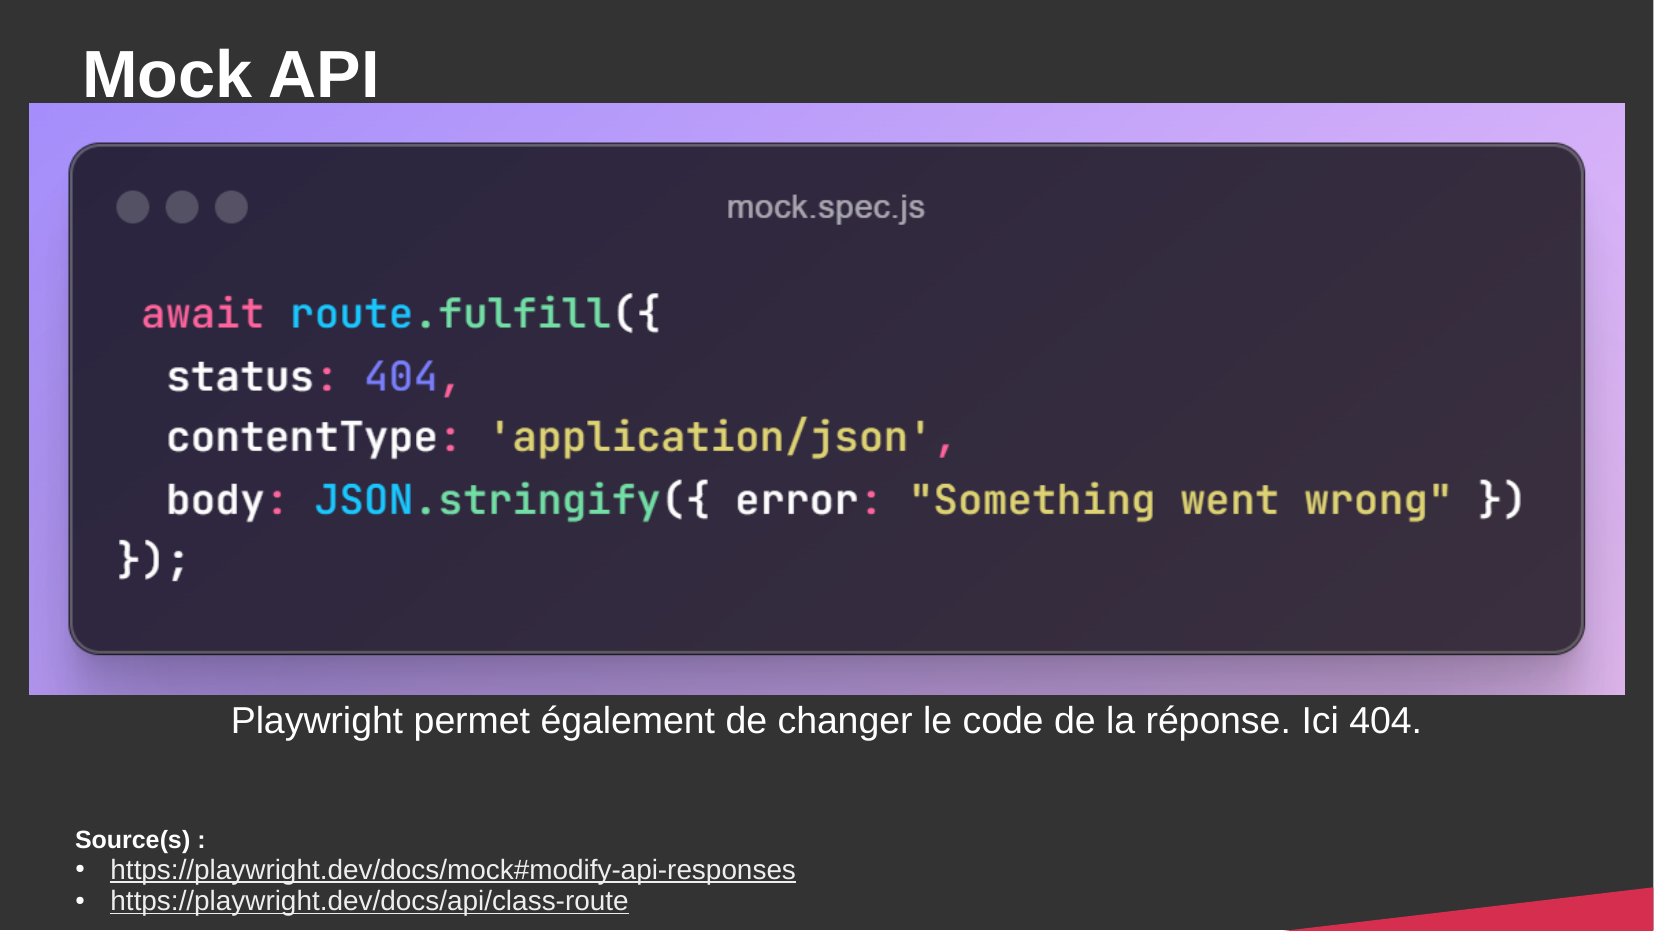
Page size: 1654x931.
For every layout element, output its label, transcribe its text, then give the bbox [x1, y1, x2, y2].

picture [29, 103, 1625, 695]
text_box Playwright permet également de changer le code de la réponse. Ici 404. [141, 695, 1512, 751]
title Mock API [82, 37, 1571, 103]
text_box [1282, 887, 1654, 931]
text_box Source(s) : https://playwright.dev/docs/mock#modify-api-responses https://playwright.dev/docs/api/class-route [60, 756, 1546, 925]
